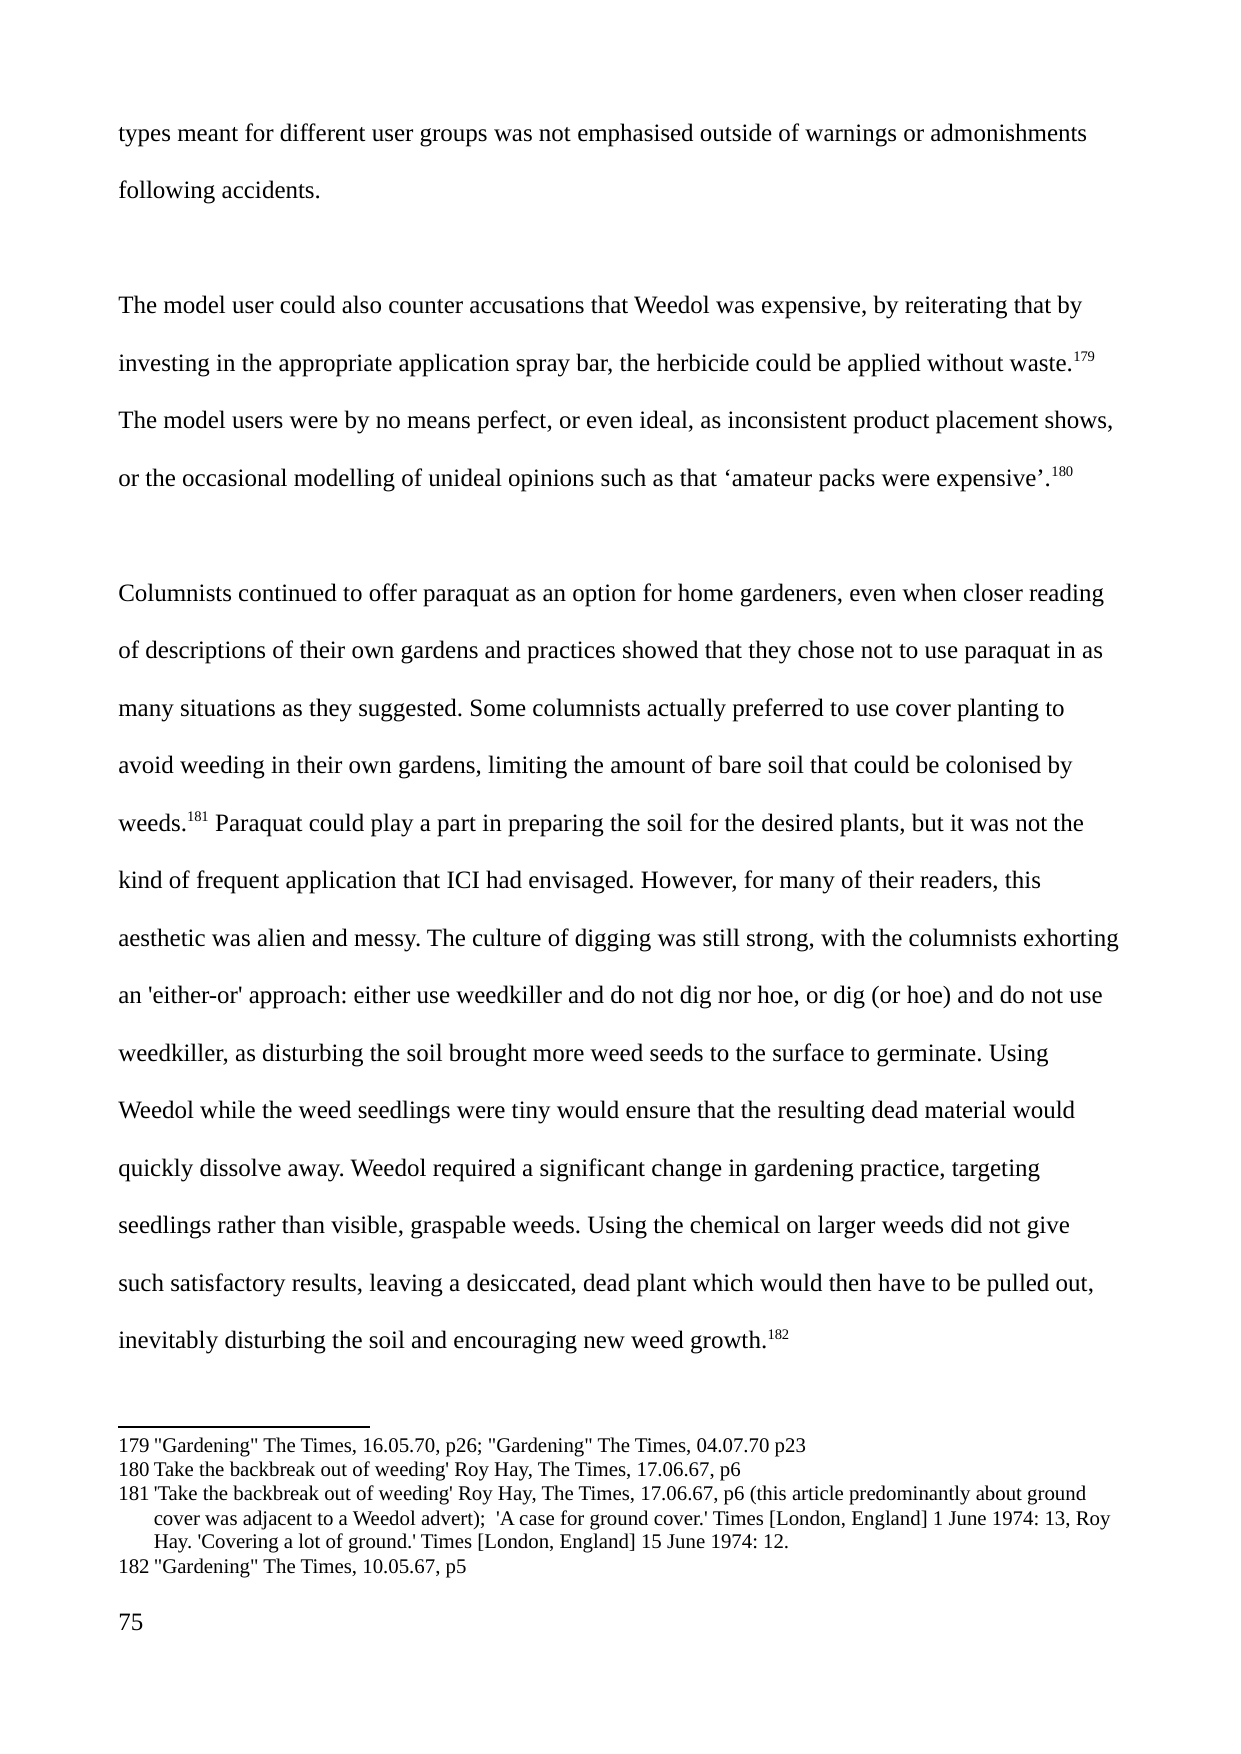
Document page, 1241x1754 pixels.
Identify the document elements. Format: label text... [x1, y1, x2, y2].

text types meant for different user groups was not emphasised outside of warnings or admonishments following accidents. [118, 118, 1122, 204]
text 'Take the backbreak out of weeding' Roy Hay, The Times, 17.06.67, p6 (this article predominantly about ground cover was adjacent to a Weedol advert); 'A case for ground cover.' Times [London, England] 1 June 1974: 13, Roy Hay. 'Covering a lot of ground.' Times [London, England] 15 June 1974: 12. [118, 1481, 1122, 1553]
text Columnists continued to offer paraquat as an option for home gardeners, even when closer reading of descriptions of their own gardens and practices showed that they chose not to use paraquat in as many situations as they suggested. Some columnists actually preferred to use cover planting to avoid weeding in their own gardens, limiting the amount of bare soil that could be colonised by weeds. Paraquat could play a part in preparing the soil for the desired plants, but it was not the kind of frequent application that ICI had envisaged. However, for many of their readers, this aesthetic was alien and messy. The culture of digging was still strong, with the columnists exhorting an 'either-or' approach: either use weedkiller and do not dig nor hoe, or dig (or hoe) and do not use weedkiller, as disturbing the soil brought more weed seeds to the surface to germinate. Using Weedol while the weed seedlings were tiny would ensure that the resulting dead material would quickly dissolve away. Weedol required a significant change in gardening practice, targeting seedlings rather than visible, graspable weeds. Using the chemical on larger weeds did not give such satisfactory results, leaving a desiccated, dead plant which would then have to be pulled out, inevitably disturbing the soil and encouraging new weed growth. [118, 578, 1122, 1354]
text The model user could also counter accusations that Weedol was expensive, by reiterating that by investing in the appropriate application spray bar, the herbicide could be applied without waste. The model users were by no means perfect, or even ideal, as inconsistent product placement shows, or the occasional modelling of unideal opinions such as that ‘amateur packs were expensive’. [118, 291, 1122, 492]
text Take the backbreak out of weeding' Roy Hay, The Times, 17.06.67, p6 [118, 1457, 1122, 1481]
text "Gardening" The Times, 10.05.67, p5 [118, 1553, 1122, 1578]
text "Gardening" The Times, 16.05.70, p26; "Gardening" The Times, 04.07.70 p23 [118, 1433, 1122, 1457]
